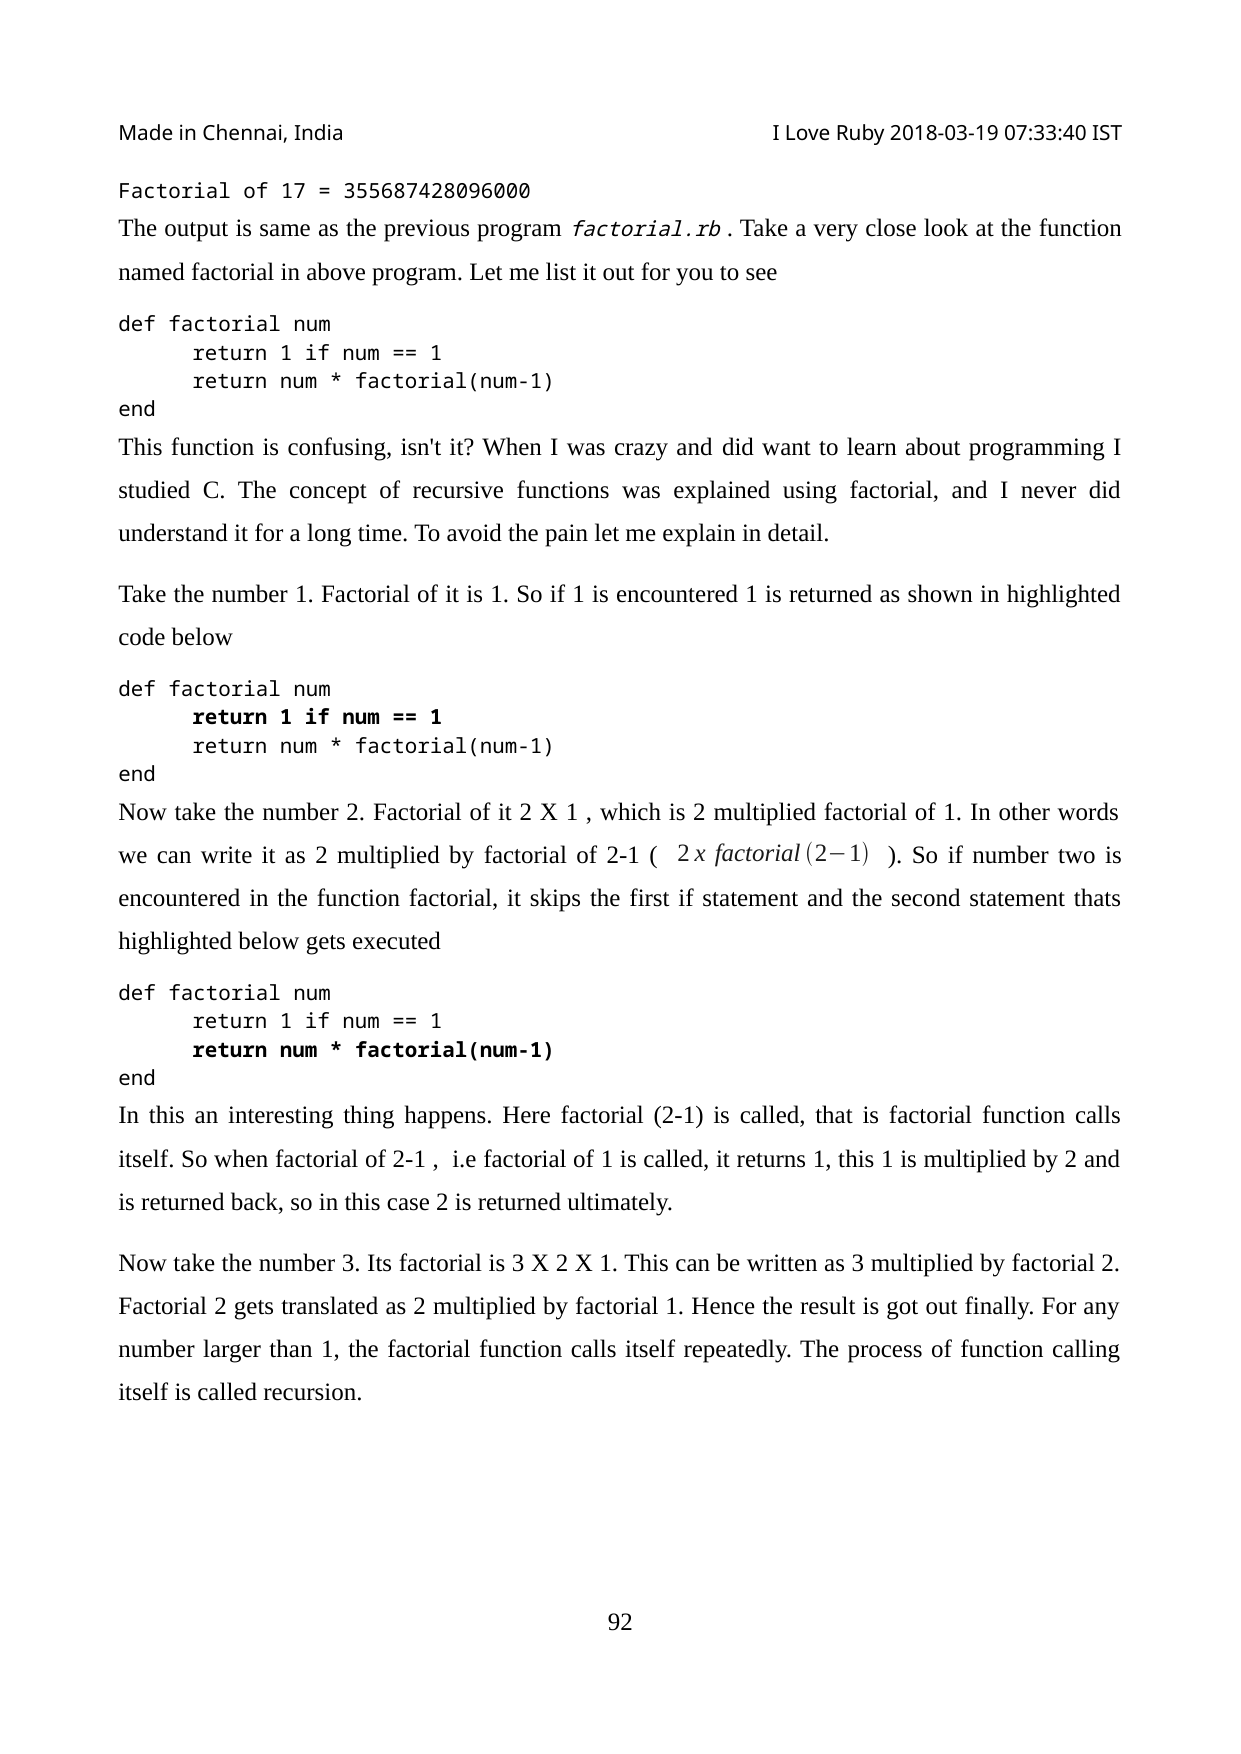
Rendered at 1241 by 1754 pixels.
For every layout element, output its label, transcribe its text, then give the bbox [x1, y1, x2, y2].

text return 1 if num == 1 [118, 702, 1122, 731]
text return 1 if num == 1 [118, 1006, 1122, 1035]
text end [118, 394, 1122, 423]
text The output is same as the previous program factorial.rb . Take a very close look at the function named factorial in above program. Let me list it out for you to see [118, 213, 1122, 286]
text end [118, 759, 1122, 788]
text def factorial num [118, 978, 1122, 1006]
text return num * factorial(num-1) [118, 731, 1122, 759]
text Now take the number 2. Factorial of it 2 X 1 , which is 2 multiplied factorial of 1. In other words we can write it as 2 multiplied by factorial of 2-1 (). So if number two is encountered in the function factorial, it skips the first if statement and the second statement thats highlighted below gets executed [118, 797, 1122, 955]
text return num * factorial(num-1) [118, 1035, 1122, 1063]
text return 1 if num == 1 [118, 338, 1122, 366]
text def factorial num [118, 309, 1122, 338]
text Now take the number 3. Its factorial is 3 X 2 X 1. This can be written as 3 multiplied by factorial 2. Factorial 2 gets translated as 2 multiplied by factorial 1. Hence the result is got out finally. For any number larger than 1, the factorial function calls itself repeatedly. The process of function calling itself is called recursion. [118, 1248, 1122, 1406]
text def factorial num [118, 674, 1122, 702]
text In this an interesting thing happens. Here factorial (2-1) is called, that is factorial function calls itself. So when factorial of 2-1 , i.e factorial of 1 is called, it returns 1, this 1 is multiplied by 2 and is returned back, so in this case 2 is returned ultimately. [118, 1101, 1122, 1216]
text Factorial of 17 = 355687428096000 [118, 176, 1122, 204]
text end [118, 1063, 1122, 1092]
text return num * factorial(num-1) [118, 366, 1122, 394]
text This function is confusing, isn't it? When I was crazy and did want to learn about programming I studied C. The concept of recursive functions was explained using factorial, and I never did understand it for a long time. To avoid the pain let me explain in detail. [118, 432, 1122, 547]
text Take the number 1. Factorial of it is 1. So if 1 is encountered 1 is returned as shown in highlighted code below [118, 579, 1122, 651]
